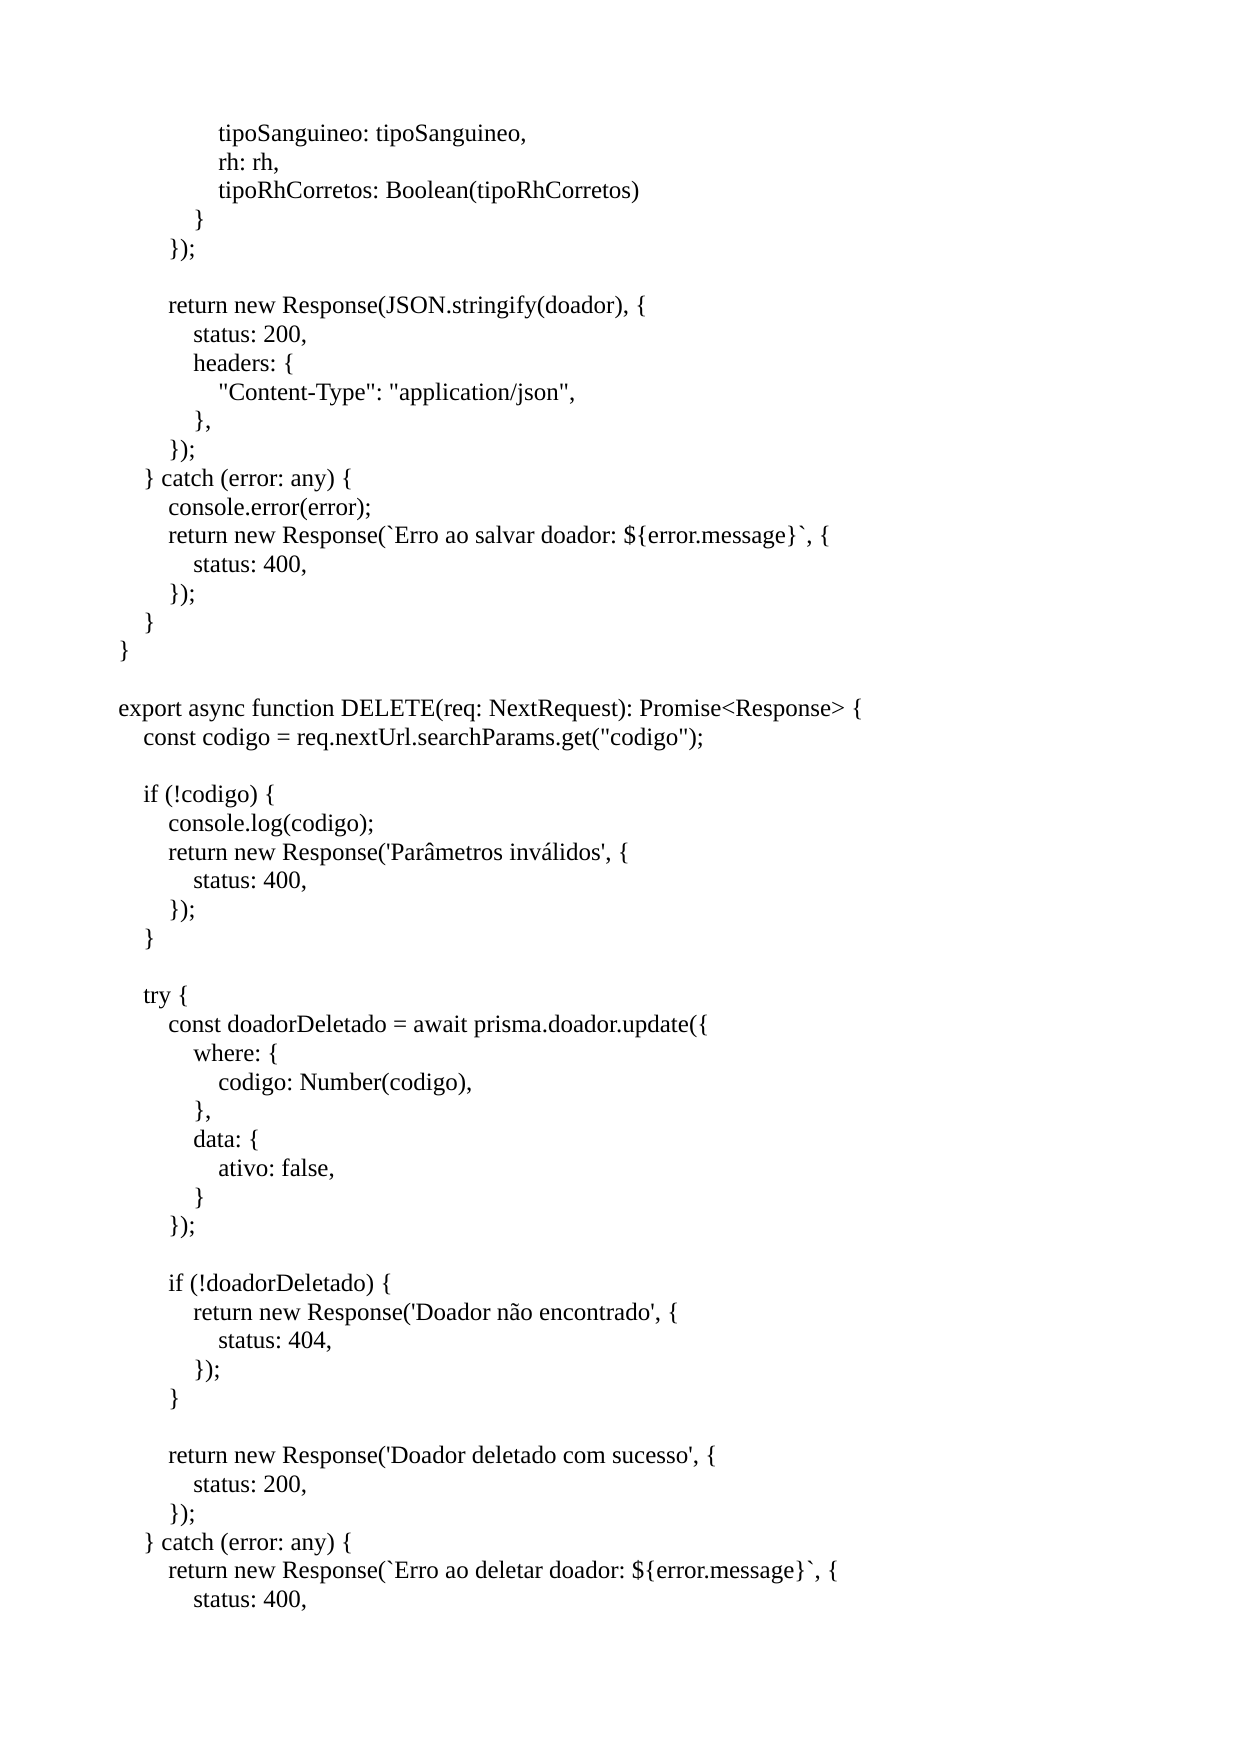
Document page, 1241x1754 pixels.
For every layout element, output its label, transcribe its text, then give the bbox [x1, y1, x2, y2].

text status: 400, [118, 549, 1122, 578]
text return new Response(`Erro ao salvar doador: ${error.message}`, { [118, 521, 1122, 549]
text }); [118, 1354, 1122, 1383]
text return new Response('Parâmetros inválidos', { [118, 837, 1122, 866]
text if (!doadorDeletado) { [118, 1268, 1122, 1297]
text return new Response('Doador não encontrado', { [118, 1297, 1122, 1326]
text data: { [118, 1124, 1122, 1153]
text }); [118, 434, 1122, 463]
text }); [118, 894, 1122, 923]
text }); [118, 1498, 1122, 1527]
text return new Response('Doador deletado com sucesso', { [118, 1441, 1122, 1469]
text rh: rh, [118, 147, 1122, 176]
text } [118, 607, 1122, 636]
text } [118, 1383, 1122, 1412]
text status: 400, [118, 1584, 1122, 1613]
text }, [118, 1096, 1122, 1124]
text tipoRhCorretos: Boolean(tipoRhCorretos) [118, 176, 1122, 204]
text }); [118, 233, 1122, 262]
text console.log(codigo); [118, 808, 1122, 837]
text tipoSanguineo: tipoSanguineo, [118, 118, 1122, 147]
text return new Response(`Erro ao deletar doador: ${error.message}`, { [118, 1556, 1122, 1584]
text status: 200, [118, 319, 1122, 348]
text } [118, 1182, 1122, 1211]
text const doadorDeletado = await prisma.doador.update({ [118, 1009, 1122, 1038]
text where: { [118, 1038, 1122, 1067]
text status: 404, [118, 1326, 1122, 1354]
text ativo: false, [118, 1153, 1122, 1182]
text export async function DELETE(req: NextRequest): Promise<Response> { [118, 693, 1122, 722]
text }); [118, 578, 1122, 607]
text }, [118, 406, 1122, 434]
text console.error(error); [118, 492, 1122, 521]
text } [118, 204, 1122, 233]
text codigo: Number(codigo), [118, 1067, 1122, 1096]
text return new Response(JSON.stringify(doador), { [118, 291, 1122, 319]
text } [118, 923, 1122, 952]
text } catch (error: any) { [118, 1527, 1122, 1556]
text status: 400, [118, 866, 1122, 894]
text }); [118, 1211, 1122, 1239]
text if (!codigo) { [118, 779, 1122, 808]
text } [118, 636, 1122, 664]
text status: 200, [118, 1469, 1122, 1498]
text try { [118, 981, 1122, 1009]
text } catch (error: any) { [118, 463, 1122, 492]
text const codigo = req.nextUrl.searchParams.get("codigo"); [118, 722, 1122, 751]
text "Content-Type": "application/json", [118, 377, 1122, 406]
text headers: { [118, 348, 1122, 377]
